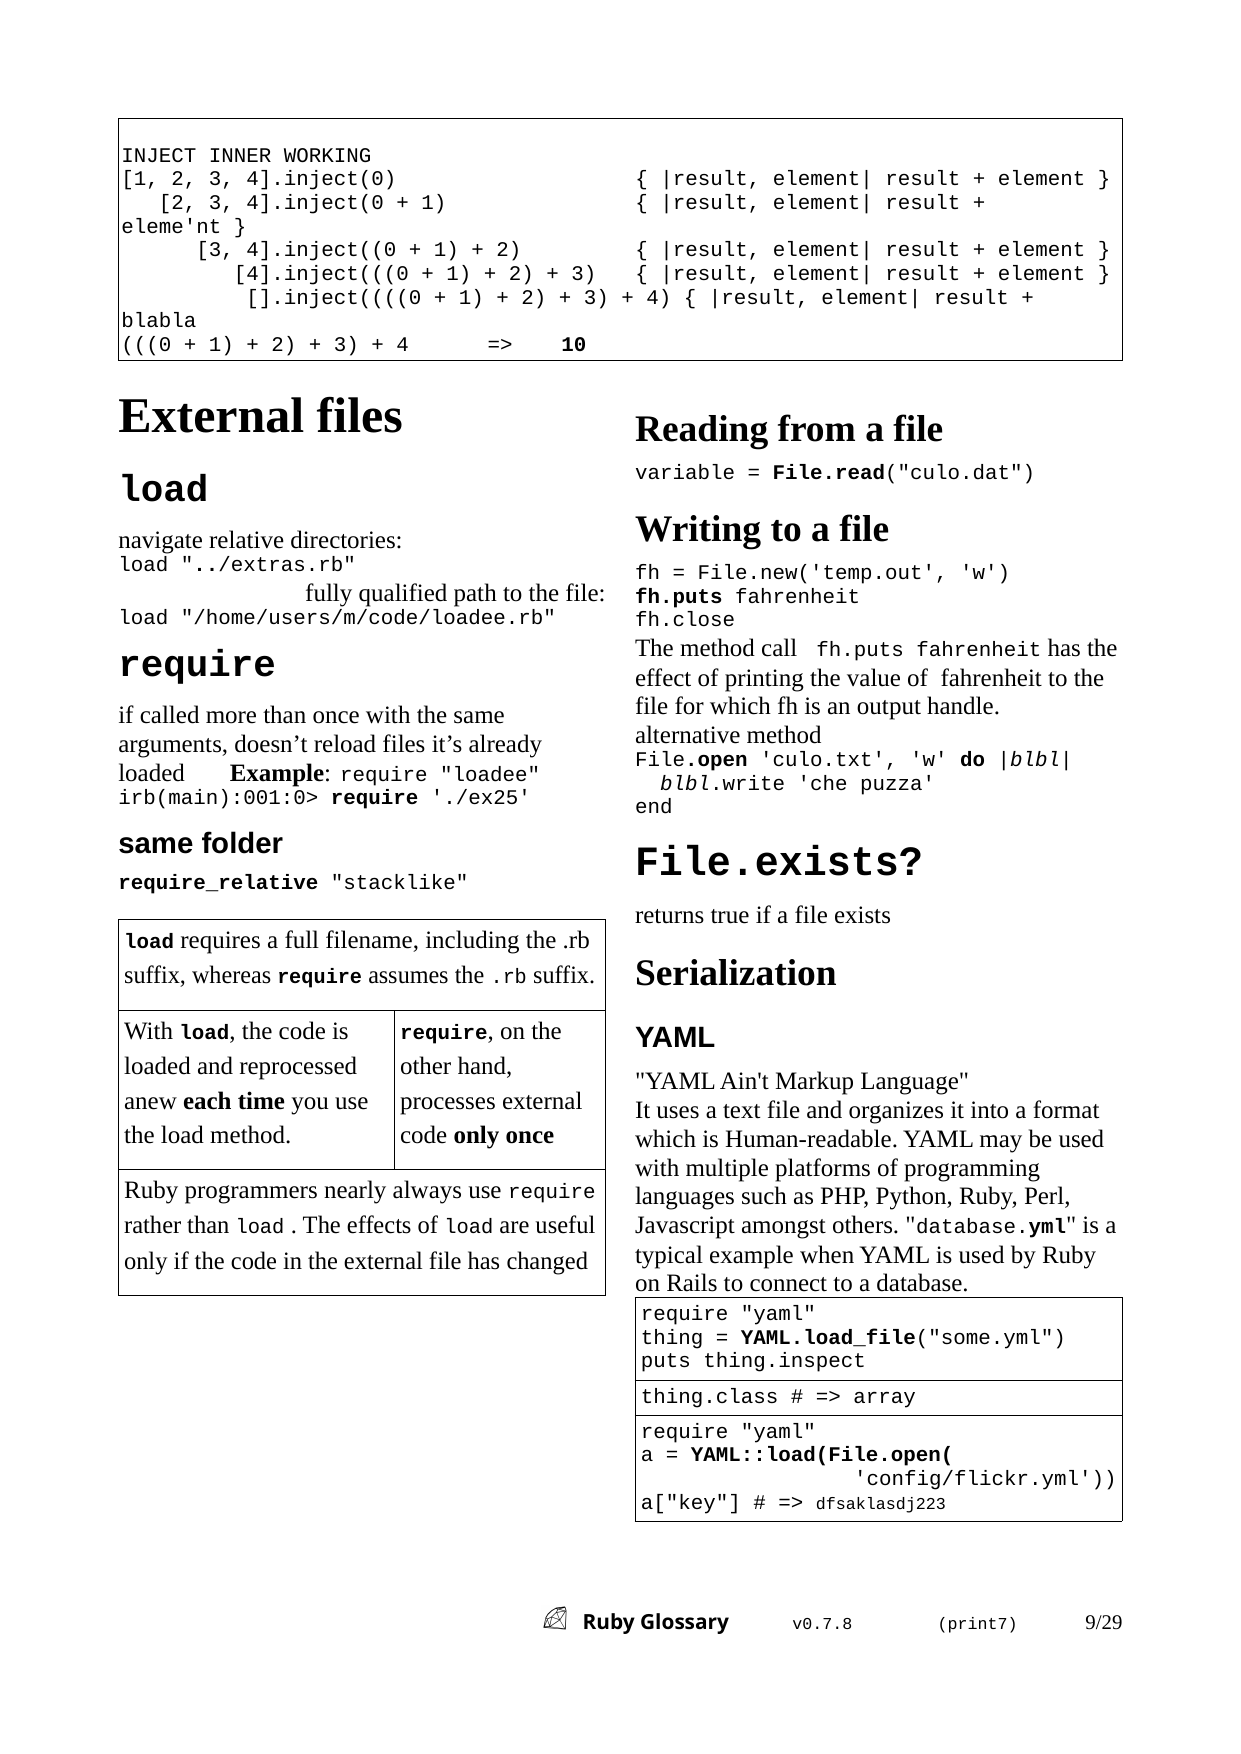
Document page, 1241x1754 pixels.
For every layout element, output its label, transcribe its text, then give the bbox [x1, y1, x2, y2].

text alternative method [635, 720, 1122, 749]
text load "../extras.rb" [118, 554, 605, 578]
text load "/home/users/m/code/loadee.rb" [118, 607, 605, 630]
text fully qualified path to the file: [118, 578, 605, 607]
subtitle File.exists? [635, 841, 1122, 888]
text fh.puts fahrenheit [635, 586, 1122, 609]
text It uses a text file and organizes it into a format which is Human-readable. YAML may be used with multiple platforms of programming languages such as PHP, Python, Ruby, Perl, Javascript amongst others. "database.yml" is a typical example when YAM­L is used by Ruby on Rails to connect to a database. [635, 1095, 1122, 1297]
table_cell Ruby programmers nearly always use require rather than load . The effects of load are useful only if the code in the external file has changed [119, 1170, 605, 1295]
text (((0 + 1) + 2) + 3) + 4 => 10 [119, 331, 1122, 360]
text if called more than once with the same arguments, doesn’t reload files it’s already loaded Example: require "loadee" [118, 700, 605, 787]
text [3, 4].inject((0 + 1) + 2) { |result, element| result + element } [119, 236, 1122, 260]
text INJECT INNER WORKING [119, 142, 1122, 165]
text navigate relative directories: [118, 526, 605, 554]
text fh.close [635, 609, 1122, 633]
text variable = File.read("culo.dat") [635, 462, 1122, 486]
subtitle same folder [118, 826, 605, 859]
text [1, 2, 3, 4].inject(0) { |result, element| result + element } [119, 165, 1122, 189]
table_cell require, on the other hand, processes external code only once [395, 1011, 605, 1169]
subtitle YAML [635, 1020, 1122, 1054]
table_cell With load, the code is loaded and reprocessed anew each time you use the load method. [119, 1011, 394, 1169]
subtitle load [118, 471, 605, 513]
subtitle External files [118, 386, 605, 443]
subtitle Writing to a file [635, 507, 1122, 550]
text [4].inject(((0 + 1) + 2) + 3) { |result, element| result + element } [119, 260, 1122, 284]
picture [541, 1605, 567, 1630]
subtitle require [118, 645, 605, 688]
table_header require "yaml" thing = YAML.load_file("some.yml") puts thing.inspect [636, 1298, 1122, 1380]
text File.open 'culo.txt', 'w' do |blbl| [635, 749, 1122, 773]
table_header load requires a full filename, including the .rb suffix, whereas require assumes the .rb suffix. [119, 920, 605, 1010]
text [].inject((((0 + 1) + 2) + 3) + 4) { |result, element| result + blabla [119, 284, 1122, 331]
text end [635, 796, 1122, 820]
subtitle Serialization [635, 950, 1122, 993]
text irb(main):001:0> require './ex25' [118, 787, 605, 811]
text The method call fh.puts fahrenheit has the effect of printing the value of fahrenheit to the file for which fh is an output handle. [635, 633, 1122, 720]
text [2, 3, 4].inject(0 + 1) { |result, element| result + eleme'nt } [119, 189, 1122, 236]
text "YAML Ain't Markup Language" [635, 1066, 1122, 1095]
text returns true if a file exists [635, 900, 1122, 929]
table_cell thing.class # => array [636, 1381, 1122, 1415]
text fh = File.new('temp.out', 'w') [635, 562, 1122, 586]
text require_relative "stacklike" [118, 872, 605, 895]
text blbl.write 'che puzza' [635, 773, 1122, 796]
subtitle Reading from a file [635, 406, 1122, 449]
table_cell require "yaml" a = YAML::load(File.open( 'config/flickr.yml')) a["key"] # => dfsaklasdj223 [636, 1416, 1122, 1521]
